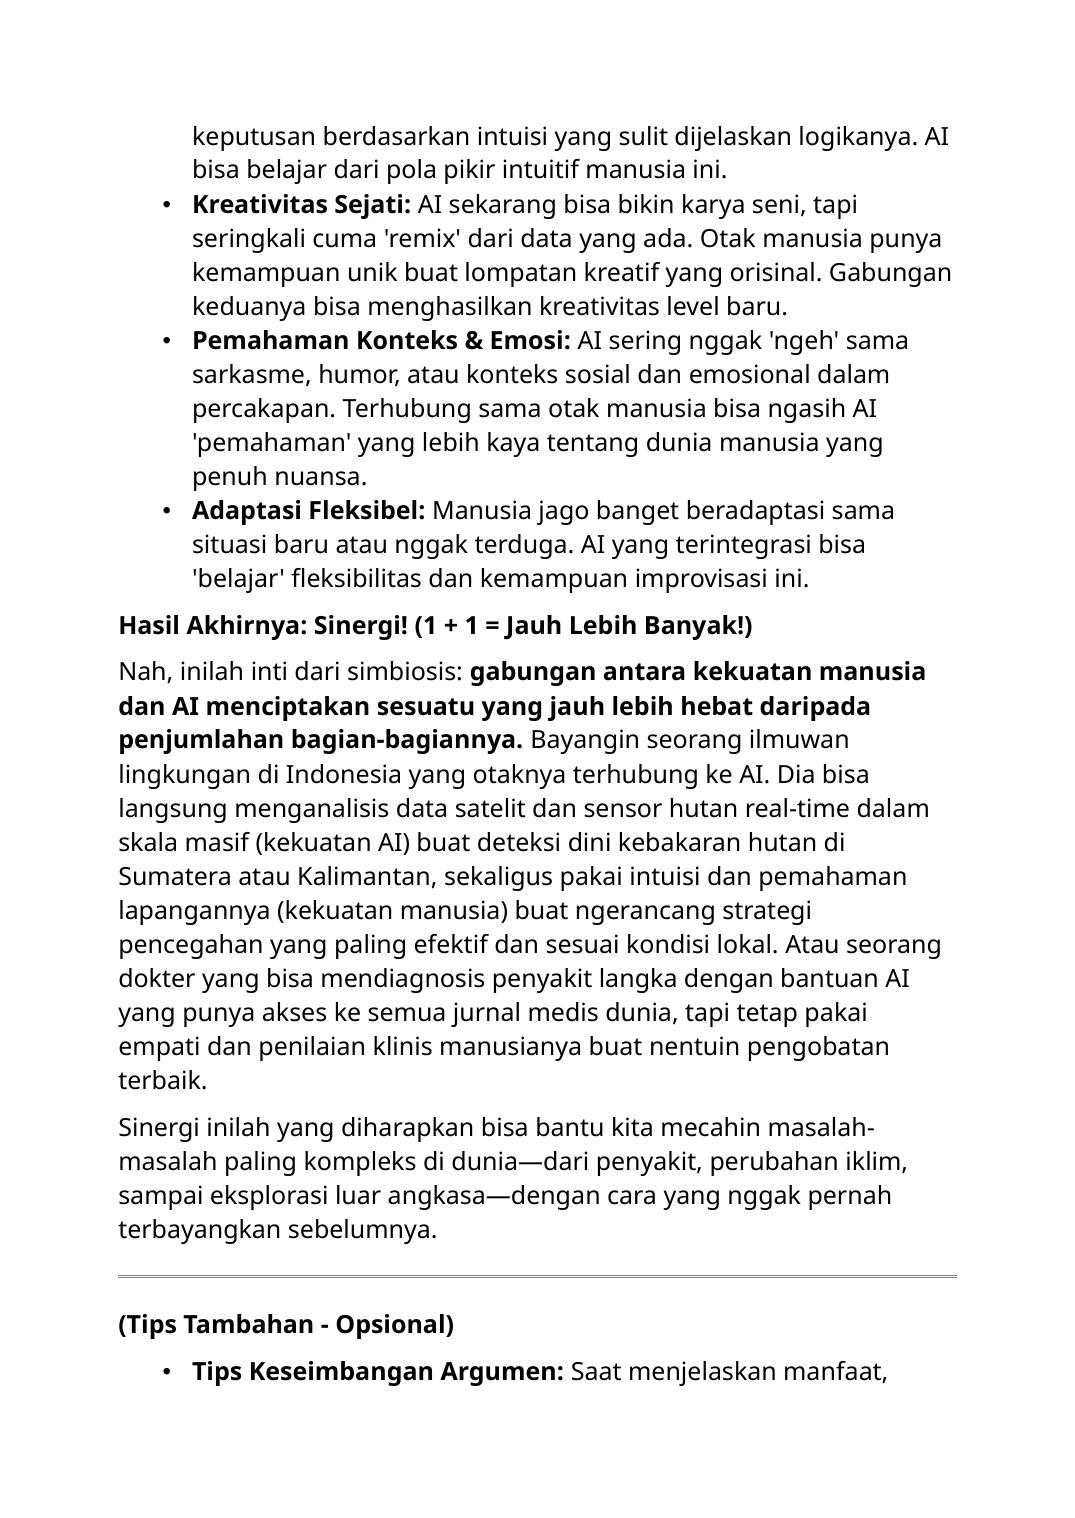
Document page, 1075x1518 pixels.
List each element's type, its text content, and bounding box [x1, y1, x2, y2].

text Sinergi inilah yang diharapkan bisa bantu kita mecahin masalah-masalah paling kompleks di dunia—dari penyakit, perubahan iklim, sampai eksplorasi luar angkasa—dengan cara yang nggak pernah terbayangkan sebelumnya. [118, 1109, 957, 1246]
text (Tips Tambahan - Opsional) [118, 1307, 957, 1341]
text Nah, inilah inti dari simbiosis: gabungan antara kekuatan manusia dan AI menciptakan sesuatu yang jauh lebih hebat daripada penjumlahan bagian-bagiannya. Bayangin seorang ilmuwan lingkungan di Indonesia yang otaknya terhubung ke AI. Dia bisa langsung menganalisis data satelit dan sensor hutan real-time dalam skala masif (kekuatan AI) buat deteksi dini kebakaran hutan di Sumatera atau Kalimantan, sekaligus pakai intuisi dan pemahaman lapangannya (kekuatan manusia) buat ngerancang strategi pencegahan yang paling efektif dan sesuai kondisi lokal. Atau seorang dokter yang bisa mendiagnosis penyakit langka dengan bantuan AI yang punya akses ke semua jurnal medis dunia, tapi tetap pakai empati dan penilaian klinis manusianya buat nentuin pengobatan terbaik. [118, 654, 957, 1097]
list Adaptasi Fleksibel: Manusia jago banget beradaptasi sama situasi baru atau nggak terduga. AI yang terintegrasi bisa 'belajar' fleksibilitas dan kemampuan improvisasi ini. [162, 493, 957, 595]
list keputusan berdasarkan intuisi yang sulit dijelaskan logikanya. AI bisa belajar dari pola pikir intuitif manusia ini. [162, 118, 957, 186]
list Tips Keseimbangan Argumen: Saat menjelaskan manfaat, [162, 1353, 957, 1388]
text Hasil Akhirnya: Sinergi! (1 + 1 = Jauh Lebih Banyak!) [118, 607, 957, 642]
list Pemahaman Konteks & Emosi: AI sering nggak 'ngeh' sama sarkasme, humor, atau konteks sosial dan emosional dalam percakapan. Terhubung sama otak manusia bisa ngasih AI 'pemahaman' yang lebih kaya tentang dunia manusia yang penuh nuansa. [162, 322, 957, 493]
list Kreativitas Sejati: AI sekarang bisa bikin karya seni, tapi seringkali cuma 'remix' dari data yang ada. Otak manusia punya kemampuan unik buat lompatan kreatif yang orisinal. Gabungan keduanya bisa menghasilkan kreativitas level baru. [162, 186, 957, 322]
